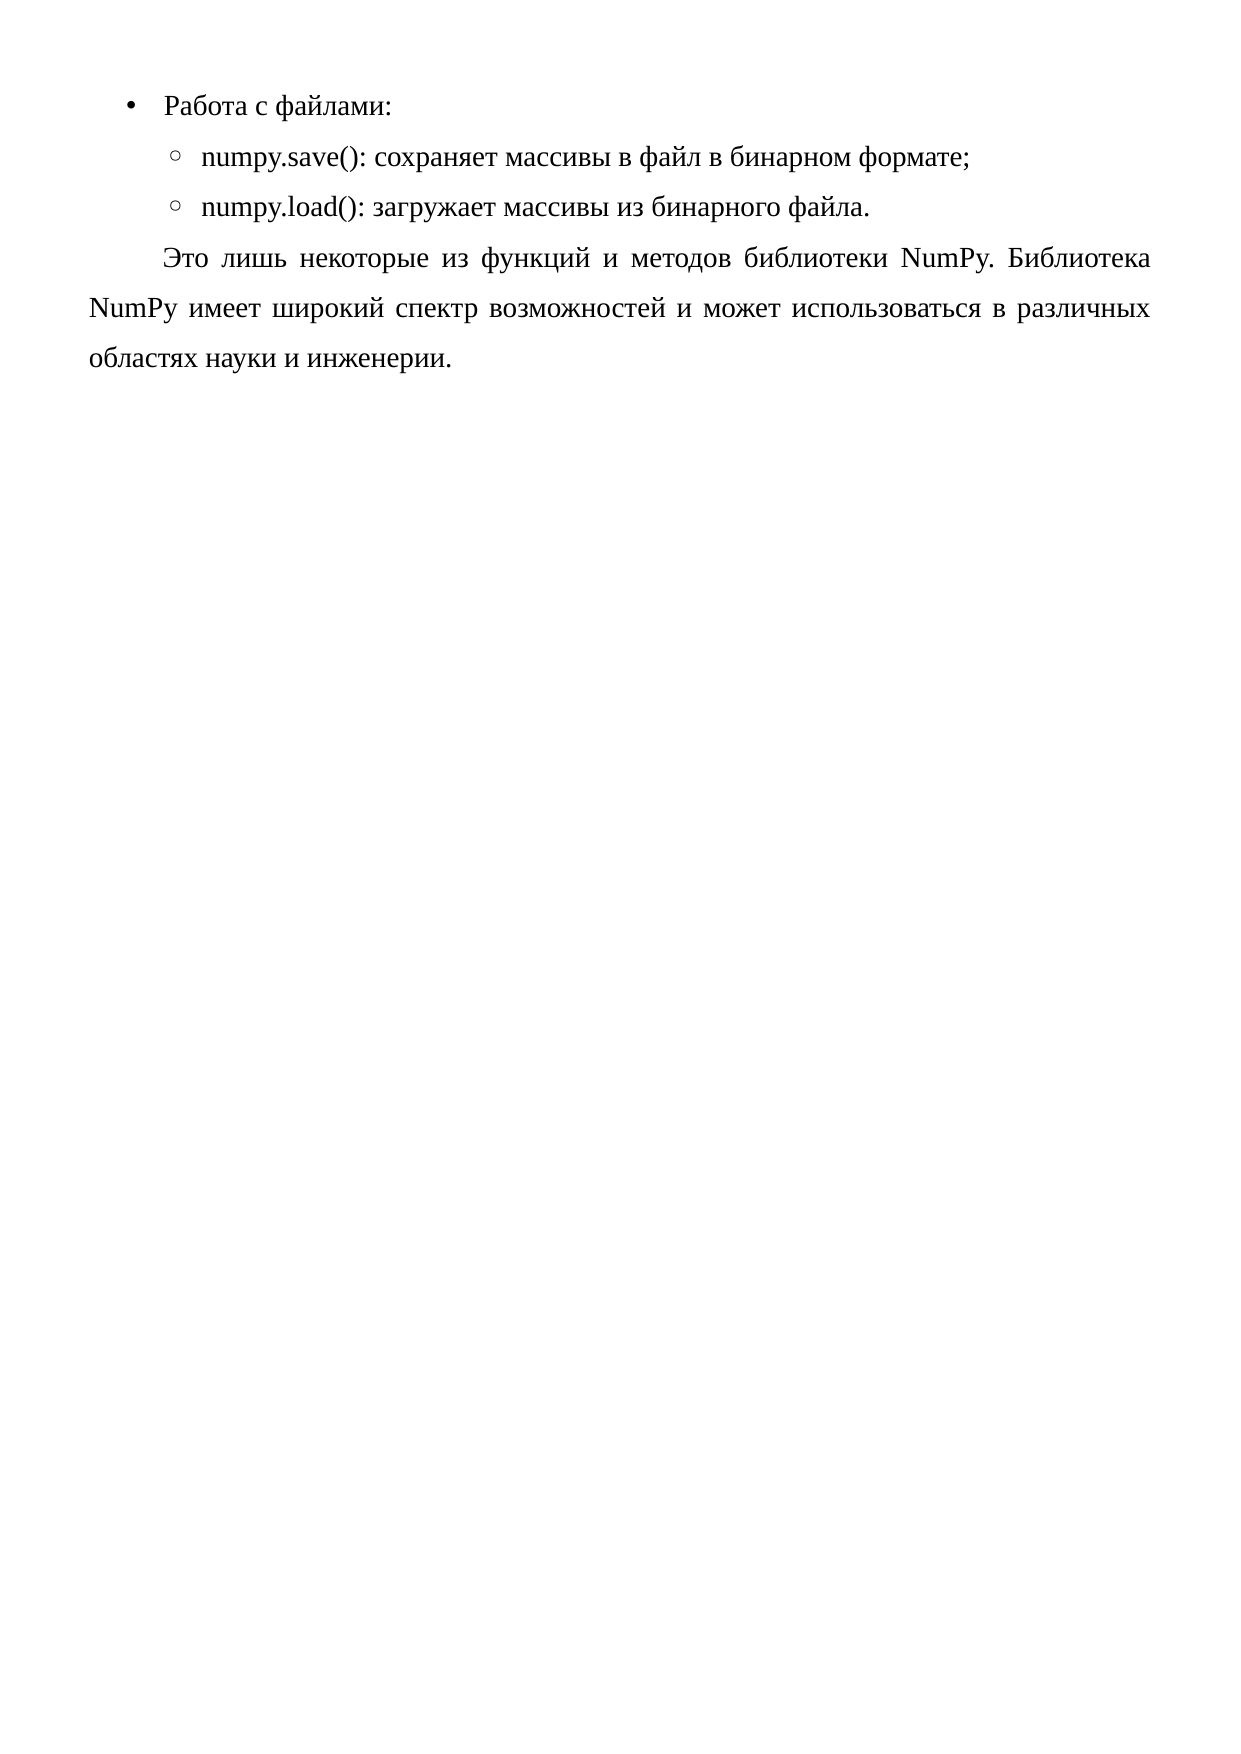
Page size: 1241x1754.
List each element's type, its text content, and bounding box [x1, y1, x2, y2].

list numpy.save(): сохраняет массивы в файл в бинарном формате; [163, 139, 1152, 173]
text Это лишь некоторые из функций и методов библиотеки NumPy. Библиотека NumPy имеет широкий спектр возможностей и может использоваться в различных областях науки и инженерии. [88, 240, 1152, 374]
list Работа с файлами: [126, 88, 1152, 122]
list numpy.load(): загружает массивы из бинарного файла. [163, 189, 1152, 223]
